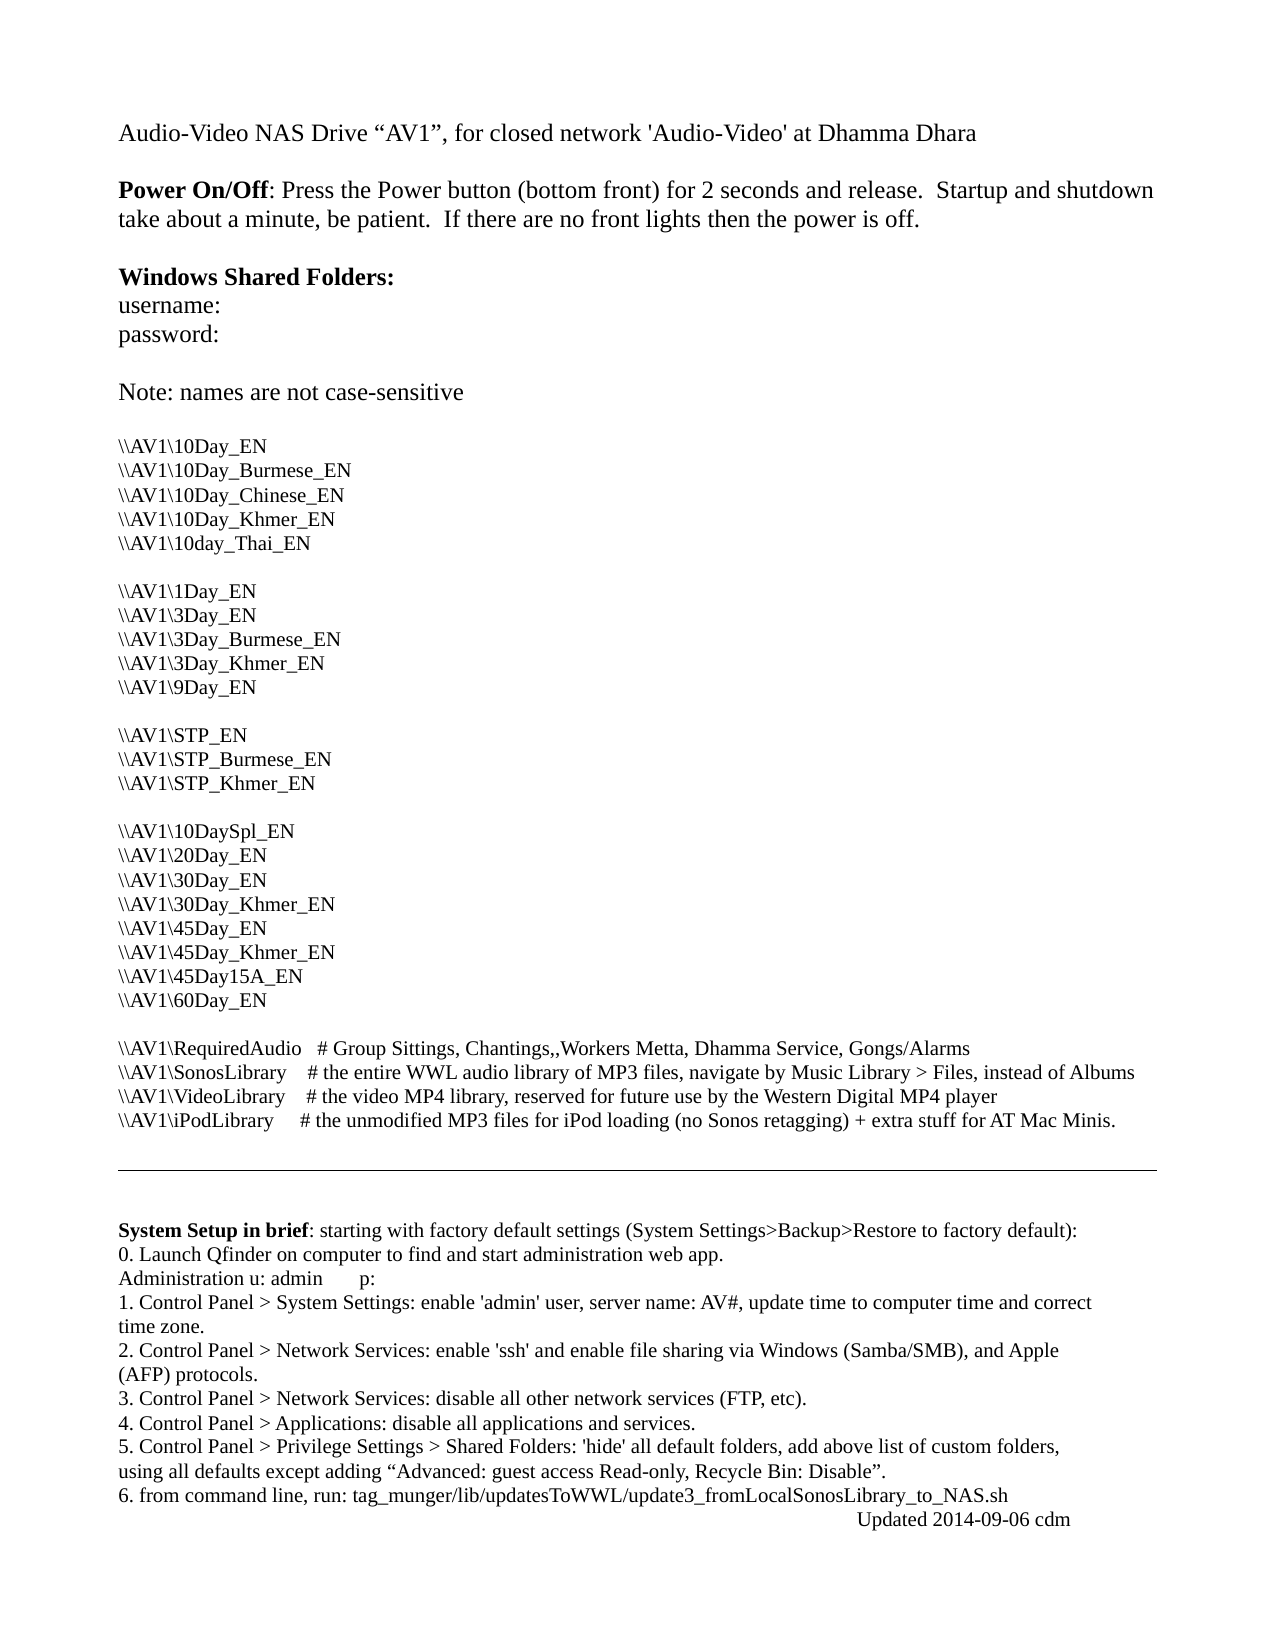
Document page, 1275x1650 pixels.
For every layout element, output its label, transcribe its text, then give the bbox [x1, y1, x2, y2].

text Power On/Off: Press the Power button (bottom front) for 2 seconds and release. Startup and shutdown take about a minute, be patient. If there are no front lights then the power is off. [118, 176, 1157, 233]
text \\AV1\3Day_Khmer_EN [118, 651, 1157, 675]
text \\AV1\VideoLibrary # the video MP4 library, reserved for future use by the Western Digital MP4 player [118, 1084, 1157, 1108]
text \\AV1\60Day_EN [118, 988, 1157, 1012]
text Windows Shared Folders: [118, 262, 1157, 291]
text System Setup in brief: starting with factory default settings (System Settings>Backup>Restore to factory default): 0. Launch Qfinder on computer to find and start administration web app. Administration u: admin p: 1. Control Panel > System Settings: enable 'admin' user, server name: AV#, update time to computer time and correct time zone. 2. Control Panel > Network Services: enable 'ssh' and enable file sharing via Windows (Samba/SMB), and Apple (AFP) protocols. 3. Control Panel > Network Services: disable all other network services (FTP, etc). 4. Control Panel > Applications: disable all applications and services. 5. Control Panel > Privilege Settings > Shared Folders: 'hide' all default folders, add above list of custom folders, using all defaults except adding “Advanced: guest access Read-only, Recycle Bin: Disable”. 6. from command line, run: tag_munger/lib/updatesToWWL/update3_fromLocalSonosLibrary_to_NAS.sh Updated 2014-09-06 cdm [118, 1218, 1098, 1531]
text \\AV1\30Day_Khmer_EN [118, 892, 1157, 916]
text \\AV1\SonosLibrary # the entire WWL audio library of MP3 files, navigate by Music Library > Files, instead of Albums [118, 1060, 1157, 1084]
text Audio-Video NAS Drive “AV1”, for closed network 'Audio-Video' at Dhamma Dhara [118, 118, 1157, 147]
text \\AV1\1Day_EN [118, 579, 1157, 603]
text password: [118, 319, 1157, 348]
text \\AV1\45Day15A_EN [118, 964, 1157, 988]
text \\AV1\10DaySpl_EN [118, 819, 1157, 843]
text \\AV1\10Day_Burmese_EN [118, 458, 1157, 482]
text \\AV1\45Day_Khmer_EN [118, 940, 1157, 964]
text \\AV1\30Day_EN [118, 867, 1157, 892]
text \\AV1\10day_Thai_EN [118, 531, 1157, 555]
text \\AV1\10Day_Khmer_EN [118, 507, 1157, 531]
text \\AV1\STP_Khmer_EN [118, 771, 1157, 795]
text \\AV1\10Day_EN [118, 434, 1157, 458]
text \\AV1\STP_Burmese_EN [118, 747, 1157, 771]
text \\AV1\3Day_EN [118, 603, 1157, 627]
text \\AV1\STP_EN [118, 723, 1157, 747]
text \\AV1\20Day_EN [118, 843, 1157, 867]
text \\AV1\3Day_Burmese_EN [118, 627, 1157, 651]
text \\AV1\10Day_Chinese_EN [118, 482, 1157, 507]
text \\AV1\45Day_EN [118, 916, 1157, 940]
text \\AV1\RequiredAudio # Group Sittings, Chantings,,Workers Metta, Dhamma Service, Gongs/Alarms [118, 1036, 1157, 1060]
text \\AV1\9Day_EN [118, 675, 1157, 699]
text username: [118, 291, 1157, 319]
text \\AV1\iPodLibrary # the unmodified MP3 files for iPod loading (no Sonos retagging) + extra stuff for AT Mac Minis. [118, 1108, 1157, 1132]
text Note: names are not case-sensitive [118, 377, 1157, 406]
